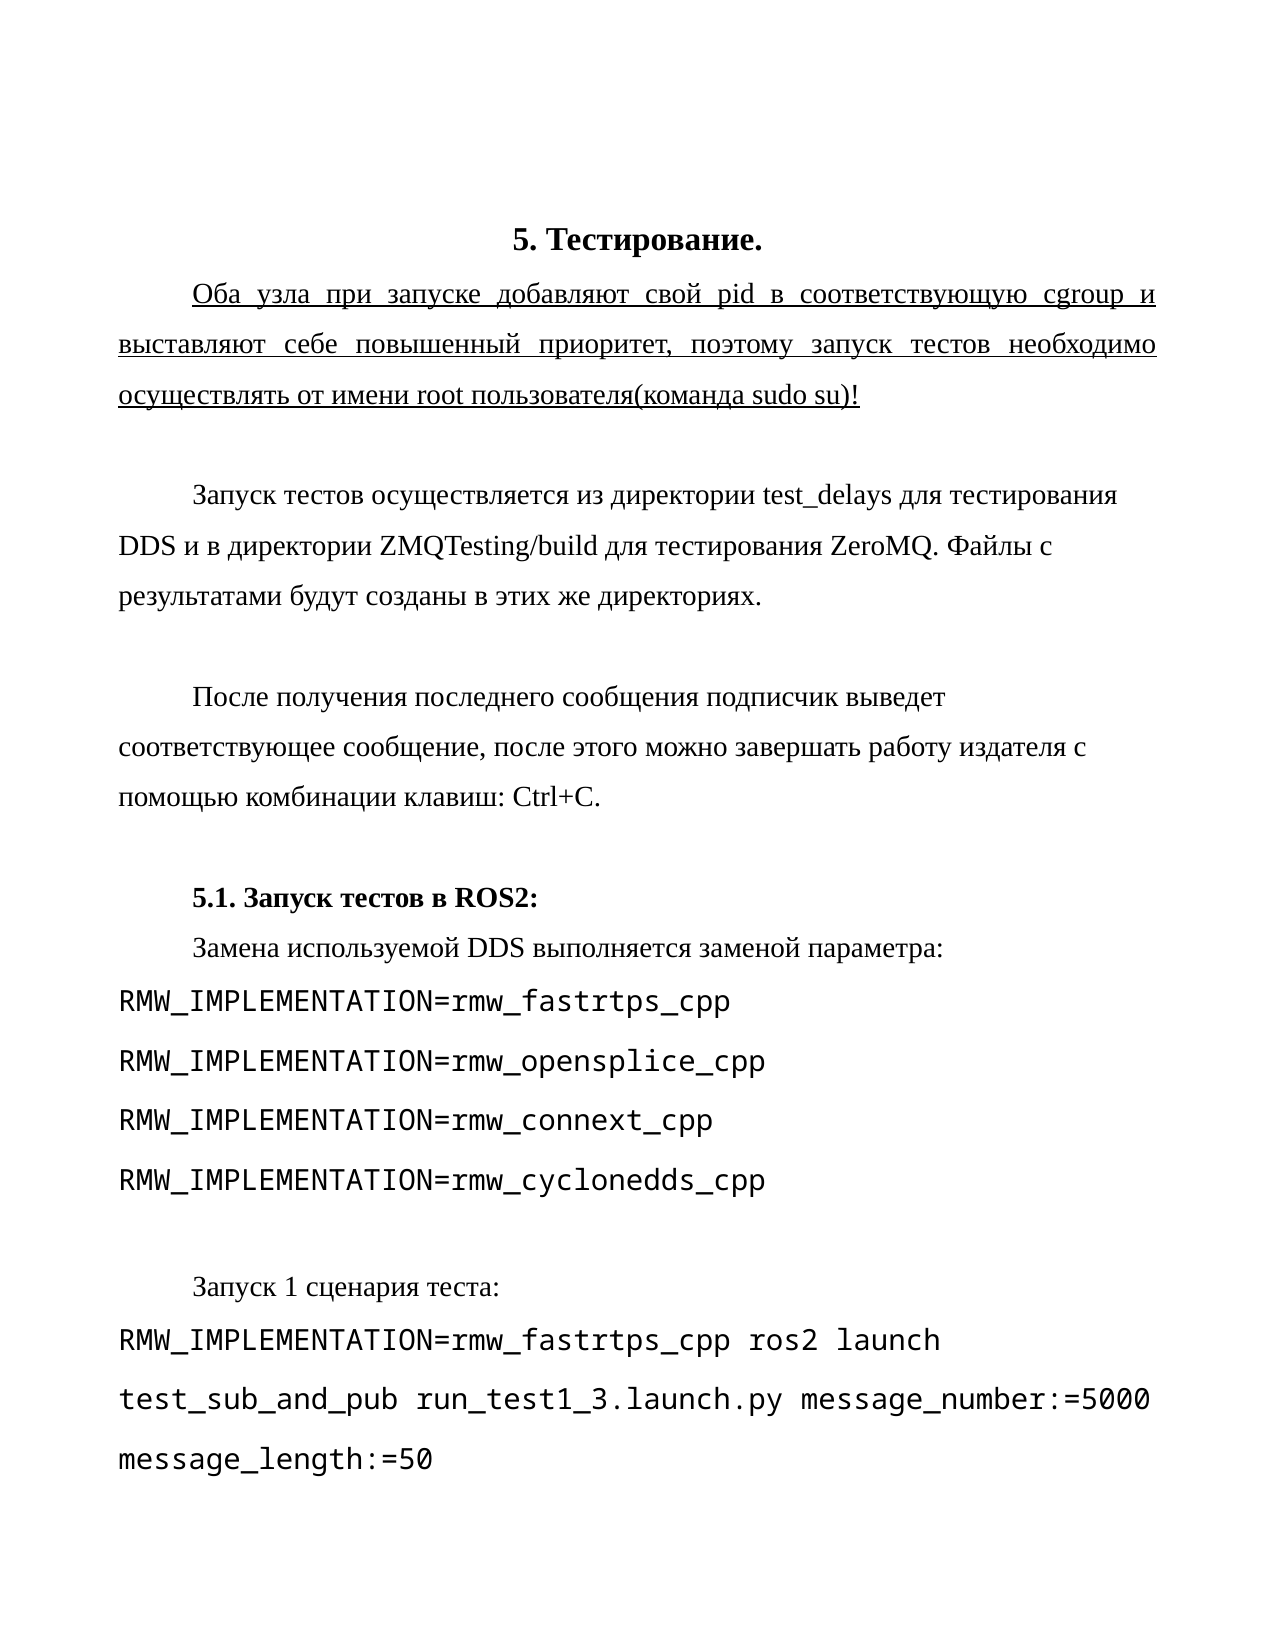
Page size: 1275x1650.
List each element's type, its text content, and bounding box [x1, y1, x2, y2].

text Замена используемой DDS выполняется заменой параметра: [118, 930, 1157, 964]
text RMW_IMPLEMENTATION=rmw_opensplice_cpp [118, 1040, 1157, 1080]
text После получения последнего сообщения подписчик выведет соответствующее сообщение, после этого можно завершать работу издателя с помощью комбинации клавиш: Ctrl+C. [118, 679, 1157, 813]
text Оба узла при запуске добавляют свой pid в соответствующую cgroup и выставляют себе повышенный приоритет, поэтому запуск тестов необходимо [118, 276, 1157, 356]
text осуществлять от имени root пользователя(команда sudo su)! [118, 357, 1157, 410]
text RMW_IMPLEMENTATION=rmw_cyclonedds_cpp [118, 1159, 1157, 1199]
text 5.1. Запуск тестов в ROS2: [118, 880, 1157, 913]
text RMW_IMPLEMENTATION=rmw_fastrtps_cpp ros2 launch test_sub_and_pub run_test1_3.launch.py message_number:=5000 message_length:=50 [118, 1319, 1157, 1478]
text Запуск тестов осуществляется из директории test_delays для тестирования DDS и в директории ZMQTesting/build для тестирования ZeroMQ. Файлы с результатами будут созданы в этих же директориях. [118, 477, 1157, 612]
text RMW_IMPLEMENTATION=rmw_fastrtps_cpp [118, 981, 1157, 1020]
text Запуск 1 сценария теста: [118, 1269, 1157, 1302]
text 5. Тестирование. [118, 219, 1157, 257]
text RMW_IMPLEMENTATION=rmw_connext_cpp [118, 1099, 1157, 1139]
